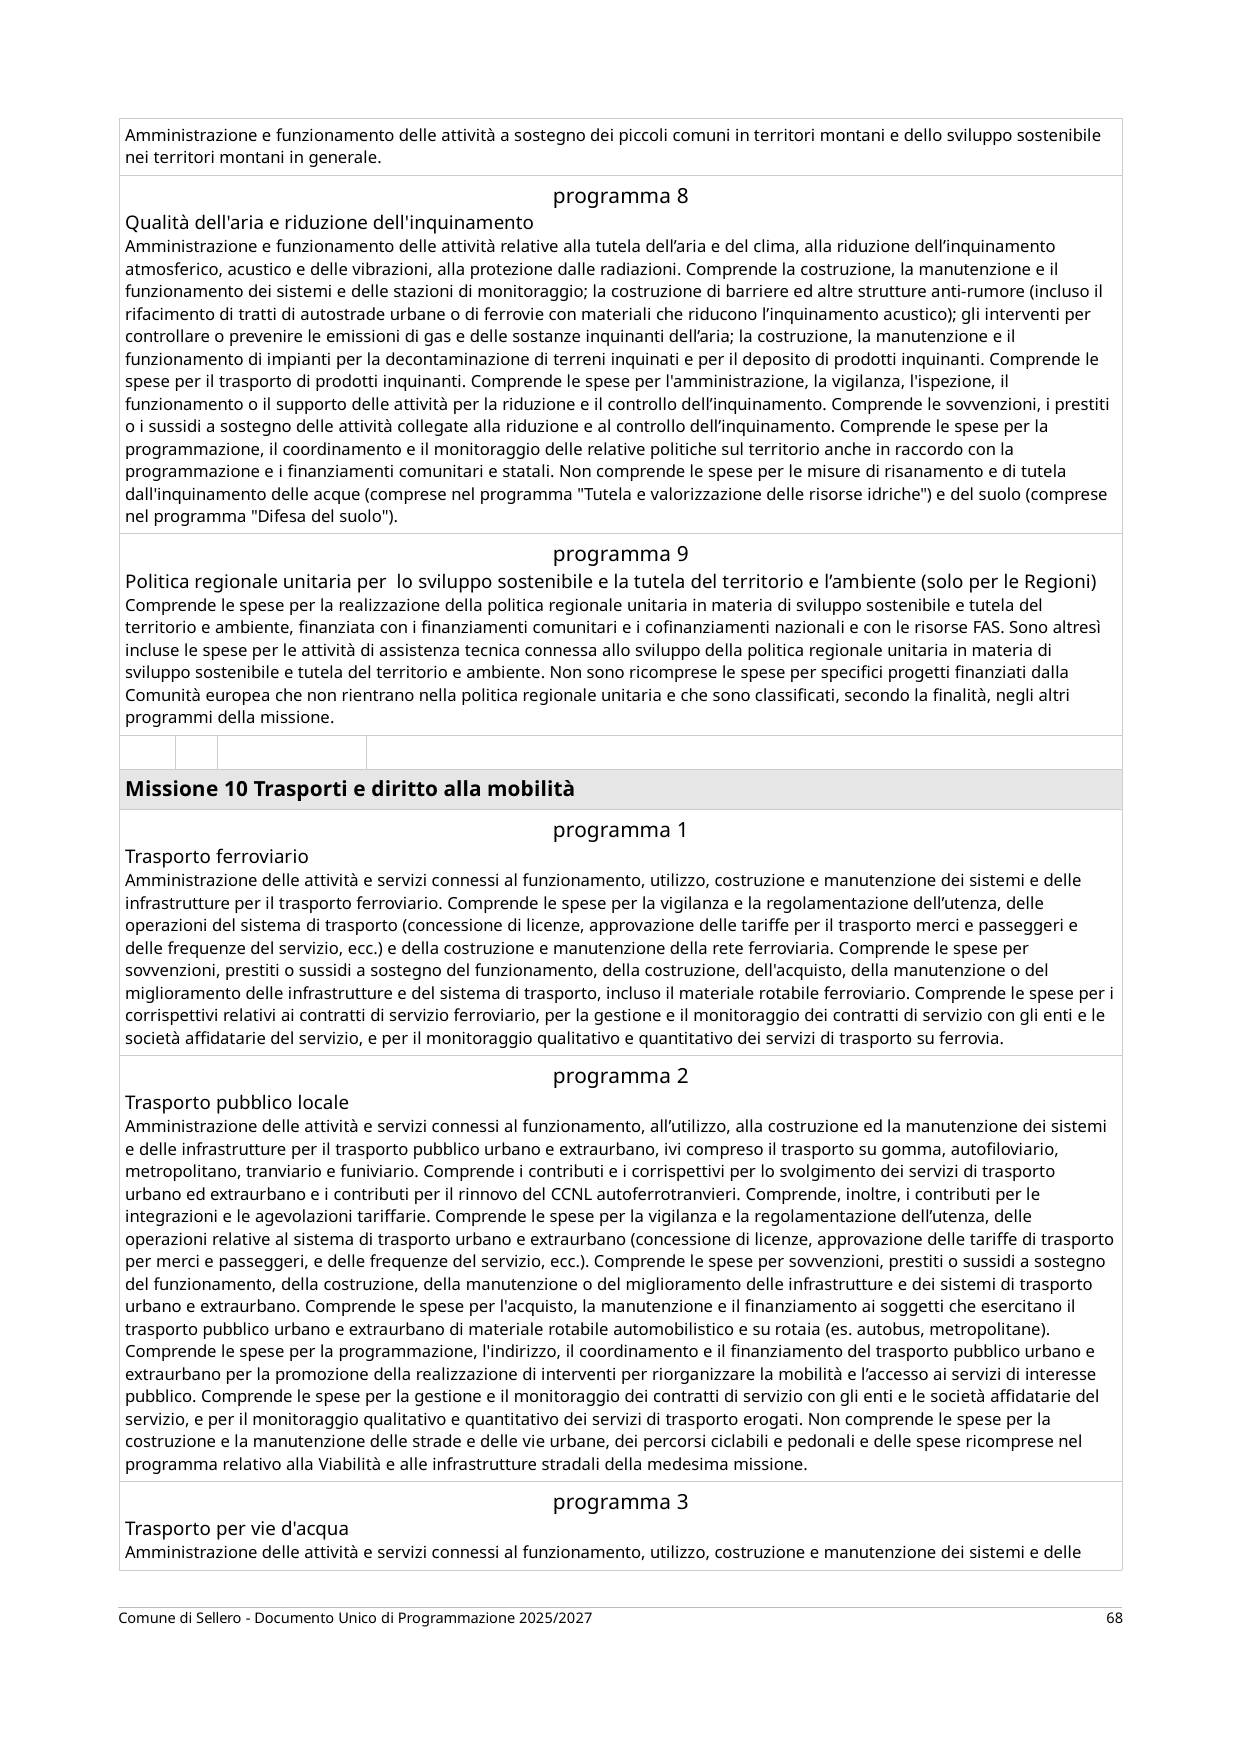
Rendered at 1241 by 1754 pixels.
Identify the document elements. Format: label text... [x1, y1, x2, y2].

table_cell programma 2 Trasporto pubblico locale Amministrazione delle attività e servizi connessi al funzionamento, all’utilizzo, alla costruzione ed la manutenzione dei sistemi e delle infrastrutture per il trasporto pubblico urbano e extraurbano, ivi compreso il trasporto su gomma, autofiloviario, metropolitano, tranviario e funiviario. Comprende i contributi e i corrispettivi per lo svolgimento dei servizi di trasporto urbano ed extraurbano e i contributi per il rinnovo del CCNL autoferrotranvieri. Comprende, inoltre, i contributi per le integrazioni e le agevolazioni tariffarie. Comprende le spese per la vigilanza e la regolamentazione dell’utenza, delle operazioni relative al sistema di trasporto urbano e extraurbano (concessione di licenze, approvazione delle tariffe di trasporto per merci e passeggeri, e delle frequenze del servizio, ecc.). Comprende le spese per sovvenzioni, prestiti o sussidi a sostegno del funzionamento, della costruzione, della manutenzione o del miglioramento delle infrastrutture e dei sistemi di trasporto urbano e extraurbano. Comprende le spese per l'acquisto, la manutenzione e il finanziamento ai soggetti che esercitano il trasporto pubblico urbano e extraurbano di materiale rotabile automobilistico e su rotaia (es. autobus, metropolitane). Comprende le spese per la programmazione, l'indirizzo, il coordinamento e il finanziamento del trasporto pubblico urbano e extraurbano per la promozione della realizzazione di interventi per riorganizzare la mobilità e l’accesso ai servizi di interesse pubblico. Comprende le spese per la gestione e il monitoraggio dei contratti di servizio con gli enti e le società affidatarie del servizio, e per il monitoraggio qualitativo e quantitativo dei servizi di trasporto erogati. Non comprende le spese per la costruzione e la manutenzione delle strade e delle vie urbane, dei percorsi ciclabili e pedonali e delle spese ricomprese nel programma relativo alla Viabilità e alle infrastrutture stradali della medesima missione. [120, 1056, 1122, 1481]
table_cell programma 1 Trasporto ferroviario Amministrazione delle attività e servizi connessi al funzionamento, utilizzo, costruzione e manutenzione dei sistemi e delle infrastrutture per il trasporto ferroviario. Comprende le spese per la vigilanza e la regolamentazione dell’utenza, delle operazioni del sistema di trasporto (concessione di licenze, approvazione delle tariffe per il trasporto merci e passeggeri e delle frequenze del servizio, ecc.) e della costruzione e manutenzione della rete ferroviaria. Comprende le spese per sovvenzioni, prestiti o sussidi a sostegno del funzionamento, della costruzione, dell'acquisto, della manutenzione o del miglioramento delle infrastrutture e del sistema di trasporto, incluso il materiale rotabile ferroviario. Comprende le spese per i corrispettivi relativi ai contratti di servizio ferroviario, per la gestione e il monitoraggio dei contratti di servizio con gli enti e le società affidatarie del servizio, e per il monitoraggio qualitativo e quantitativo dei servizi di trasporto su ferrovia. [120, 810, 1122, 1055]
table_cell programma 9 Politica regionale unitaria per lo sviluppo sostenibile e la tutela del territorio e l’ambiente (solo per le Regioni) Comprende le spese per la realizzazione della politica regionale unitaria in materia di sviluppo sostenibile e tutela del territorio e ambiente, finanziata con i finanziamenti comunitari e i cofinanziamenti nazionali e con le risorse FAS. Sono altresì incluse le spese per le attività di assistenza tecnica connessa allo sviluppo della politica regionale unitaria in materia di sviluppo sostenibile e tutela del territorio e ambiente. Non sono ricomprese le spese per specifici progetti finanziati dalla Comunità europea che non rientrano nella politica regionale unitaria e che sono classificati, secondo la finalità, negli altri programmi della missione. [120, 534, 1122, 734]
table_cell [367, 736, 1122, 768]
table_cell [120, 736, 175, 768]
table_cell programma 3 Trasporto per vie d'acqua Amministrazione delle attività e servizi connessi al funzionamento, utilizzo, costruzione e manutenzione dei sistemi e delle [120, 1482, 1122, 1569]
table_cell [218, 736, 366, 768]
table_cell programma 8 Qualità dell'aria e riduzione dell'inquinamento Amministrazione e funzionamento delle attività relative alla tutela dell’aria e del clima, alla riduzione dell’inquinamento atmosferico, acustico e delle vibrazioni, alla protezione dalle radiazioni. Comprende la costruzione, la manutenzione e il funzionamento dei sistemi e delle stazioni di monitoraggio; la costruzione di barriere ed altre strutture anti-rumore (incluso il rifacimento di tratti di autostrade urbane o di ferrovie con materiali che riducono l’inquinamento acustico); gli interventi per controllare o prevenire le emissioni di gas e delle sostanze inquinanti dell’aria; la costruzione, la manutenzione e il funzionamento di impianti per la decontaminazione di terreni inquinati e per il deposito di prodotti inquinanti. Comprende le spese per il trasporto di prodotti inquinanti. Comprende le spese per l'amministrazione, la vigilanza, l'ispezione, il funzionamento o il supporto delle attività per la riduzione e il controllo dell’inquinamento. Comprende le sovvenzioni, i prestiti o i sussidi a sostegno delle attività collegate alla riduzione e al controllo dell’inquinamento. Comprende le spese per la programmazione, il coordinamento e il monitoraggio delle relative politiche sul territorio anche in raccordo con la programmazione e i finanziamenti comunitari e statali. Non comprende le spese per le misure di risanamento e di tutela dall'inquinamento delle acque (comprese nel programma "Tutela e valorizzazione delle risorse idriche") e del suolo (comprese nel programma "Difesa del suolo"). [120, 176, 1122, 533]
table_cell Missione 10 Trasporti e diritto alla mobilità [120, 770, 1122, 809]
table_cell Amministrazione e funzionamento delle attività a sostegno dei piccoli comuni in territori montani e dello sviluppo sostenibile nei territori montani in generale. [120, 119, 1122, 175]
table_cell [176, 736, 217, 768]
